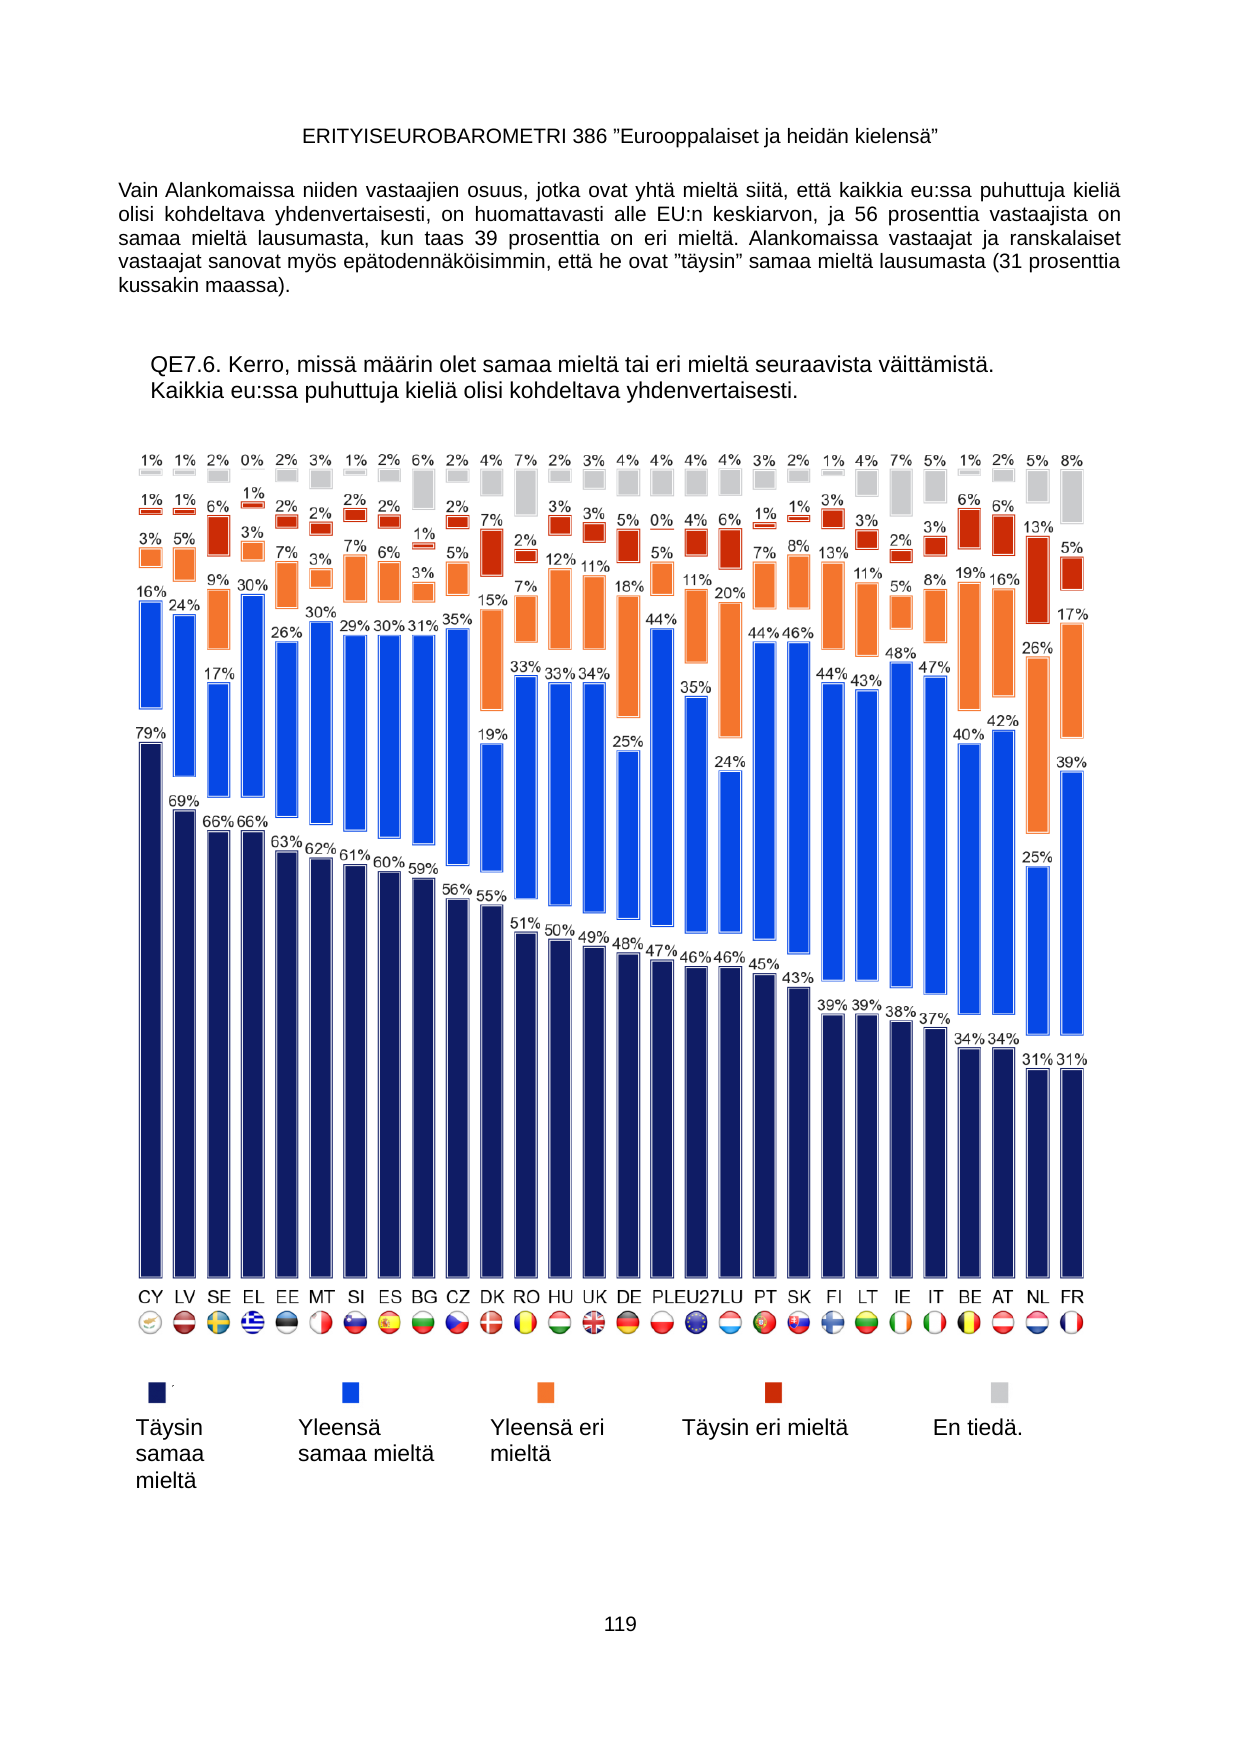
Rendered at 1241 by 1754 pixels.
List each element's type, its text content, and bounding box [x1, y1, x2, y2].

picture [118, 443, 1096, 1341]
text Vain Alankomaissa niiden vastaajien osuus, jotka ovat yhtä mieltä siitä, että kaikkia eu:ssa puhuttuja kieliä olisi kohdeltava yhdenvertaisesti, on huomattavasti alle EU:n keskiarvon, ja 56 prosenttia vastaajista on samaa mieltä lausumasta, kun taas 39 prosenttia on eri mieltä. Alankomaissa vastaajat ja ranskalaiset vastaajat sanovat myös epätodennäköisimmin, että he ovat ”täysin” samaa mieltä lausumasta (31 prosenttia kussakin maassa). [118, 177, 1122, 297]
picture [135, 1369, 1111, 1409]
